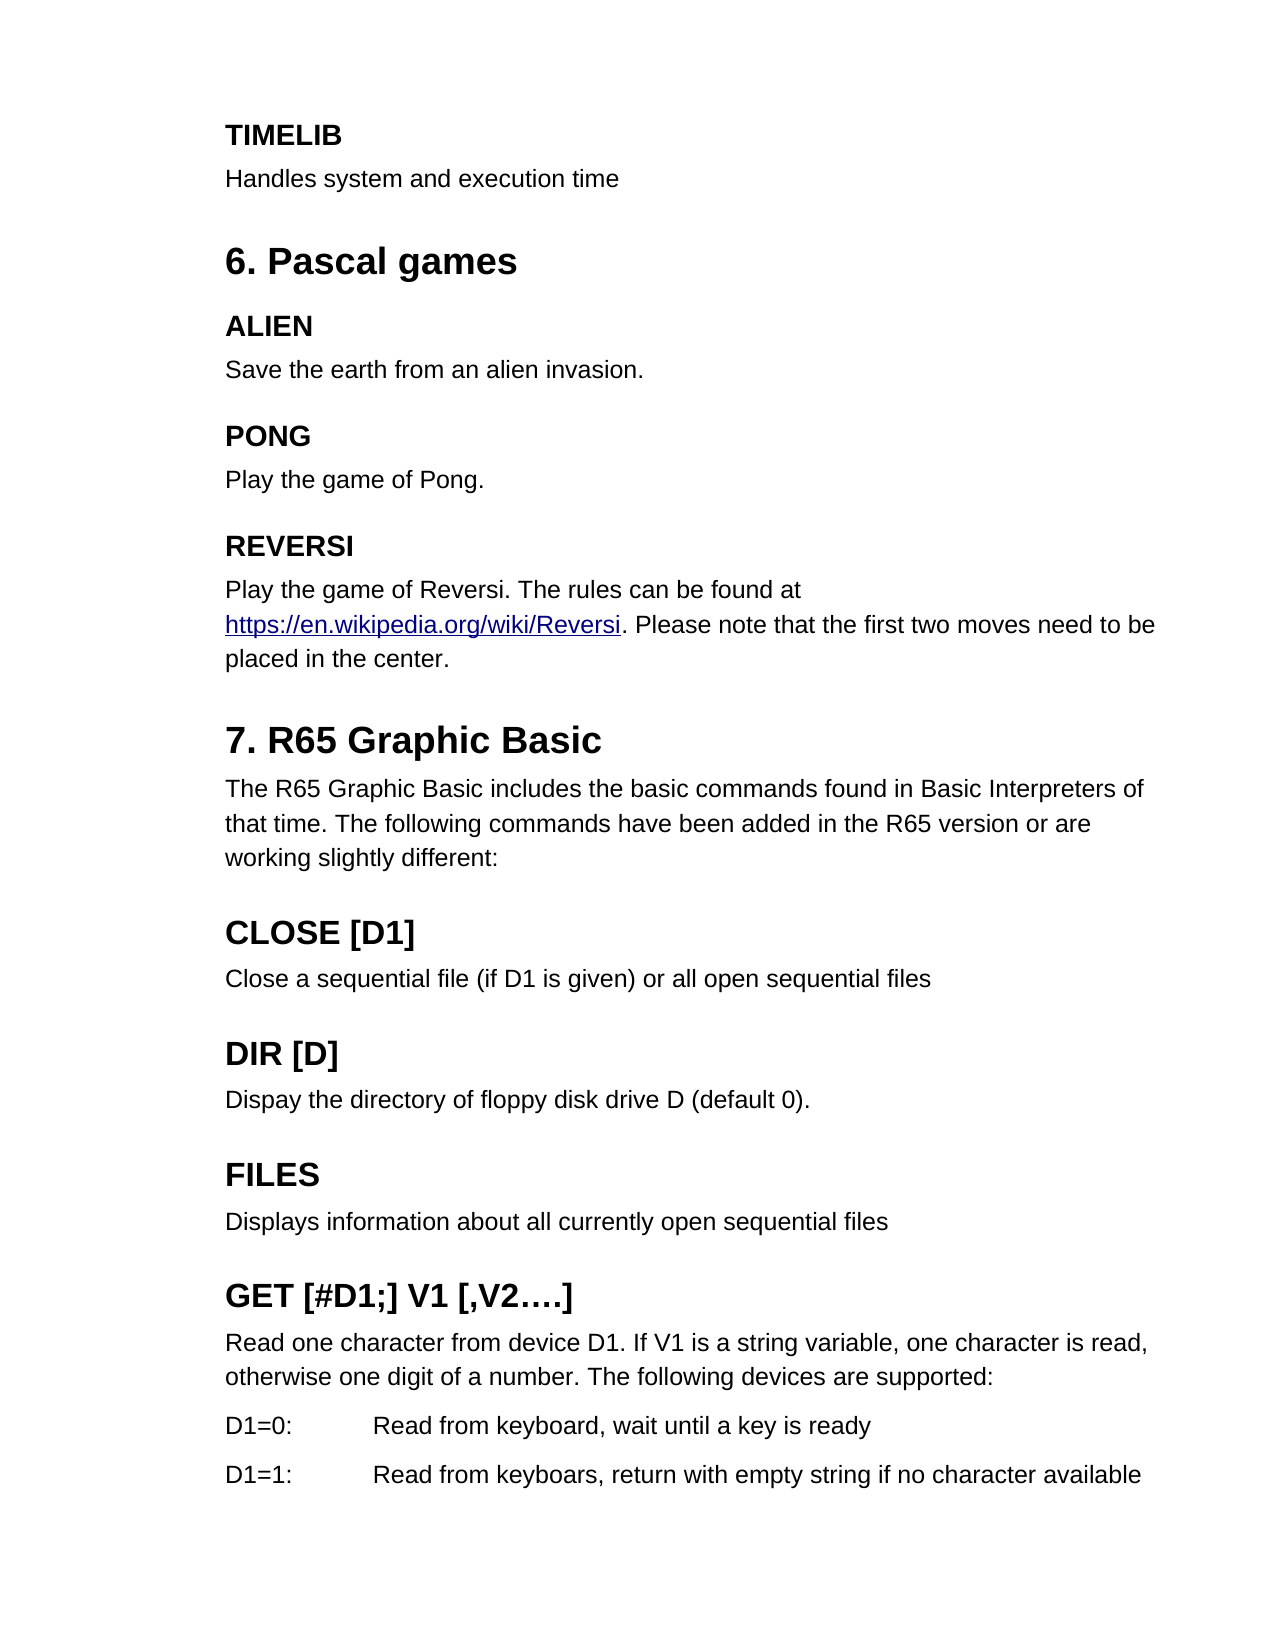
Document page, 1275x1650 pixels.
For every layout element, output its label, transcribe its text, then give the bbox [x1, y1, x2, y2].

subtitle 6. Pascal games [225, 238, 1157, 282]
subtitle REVERSI [225, 529, 1157, 563]
text Displays information about all currently open sequential files [225, 1206, 1157, 1235]
subtitle TIMELIB [225, 118, 1157, 152]
text Play the game of Pong. [225, 465, 1157, 494]
subtitle CLOSE [D1] [225, 913, 1157, 952]
text Save the earth from an alien invasion. [225, 355, 1157, 384]
subtitle DIR [D] [225, 1034, 1157, 1073]
text D1=1: Read from keyboars, return with empty string if no character available [225, 1460, 1157, 1489]
text Close a sequential file (if D1 is given) or all open sequential files [225, 964, 1157, 993]
text D1=0: Read from keyboard, wait until a key is ready [225, 1411, 1157, 1440]
subtitle ALIEN [225, 309, 1157, 343]
subtitle PONG [225, 419, 1157, 453]
text Dispay the directory of floppy disk drive D (default 0). [225, 1085, 1157, 1114]
subtitle FILES [225, 1155, 1157, 1194]
text Read one character from device D1. If V1 is a string variable, one character is read, otherwise one digit of a number. The following devices are supported: [225, 1327, 1157, 1391]
text Handles system and execution time [225, 164, 1157, 193]
text The R65 Graphic Basic includes the basic commands found in Basic Interpreters of that time. The following commands have been added in the R65 version or are working slightly different: [225, 774, 1157, 872]
subtitle GET [#D1;] V1 [,V2….] [225, 1276, 1157, 1315]
subtitle 7. R65 Graphic Basic [225, 718, 1157, 762]
text Play the game of Reversi. The rules can be found at https://en.wikipedia.org/wiki/Reversi. Please note that the first two moves need to be placed in the center. [225, 575, 1157, 673]
